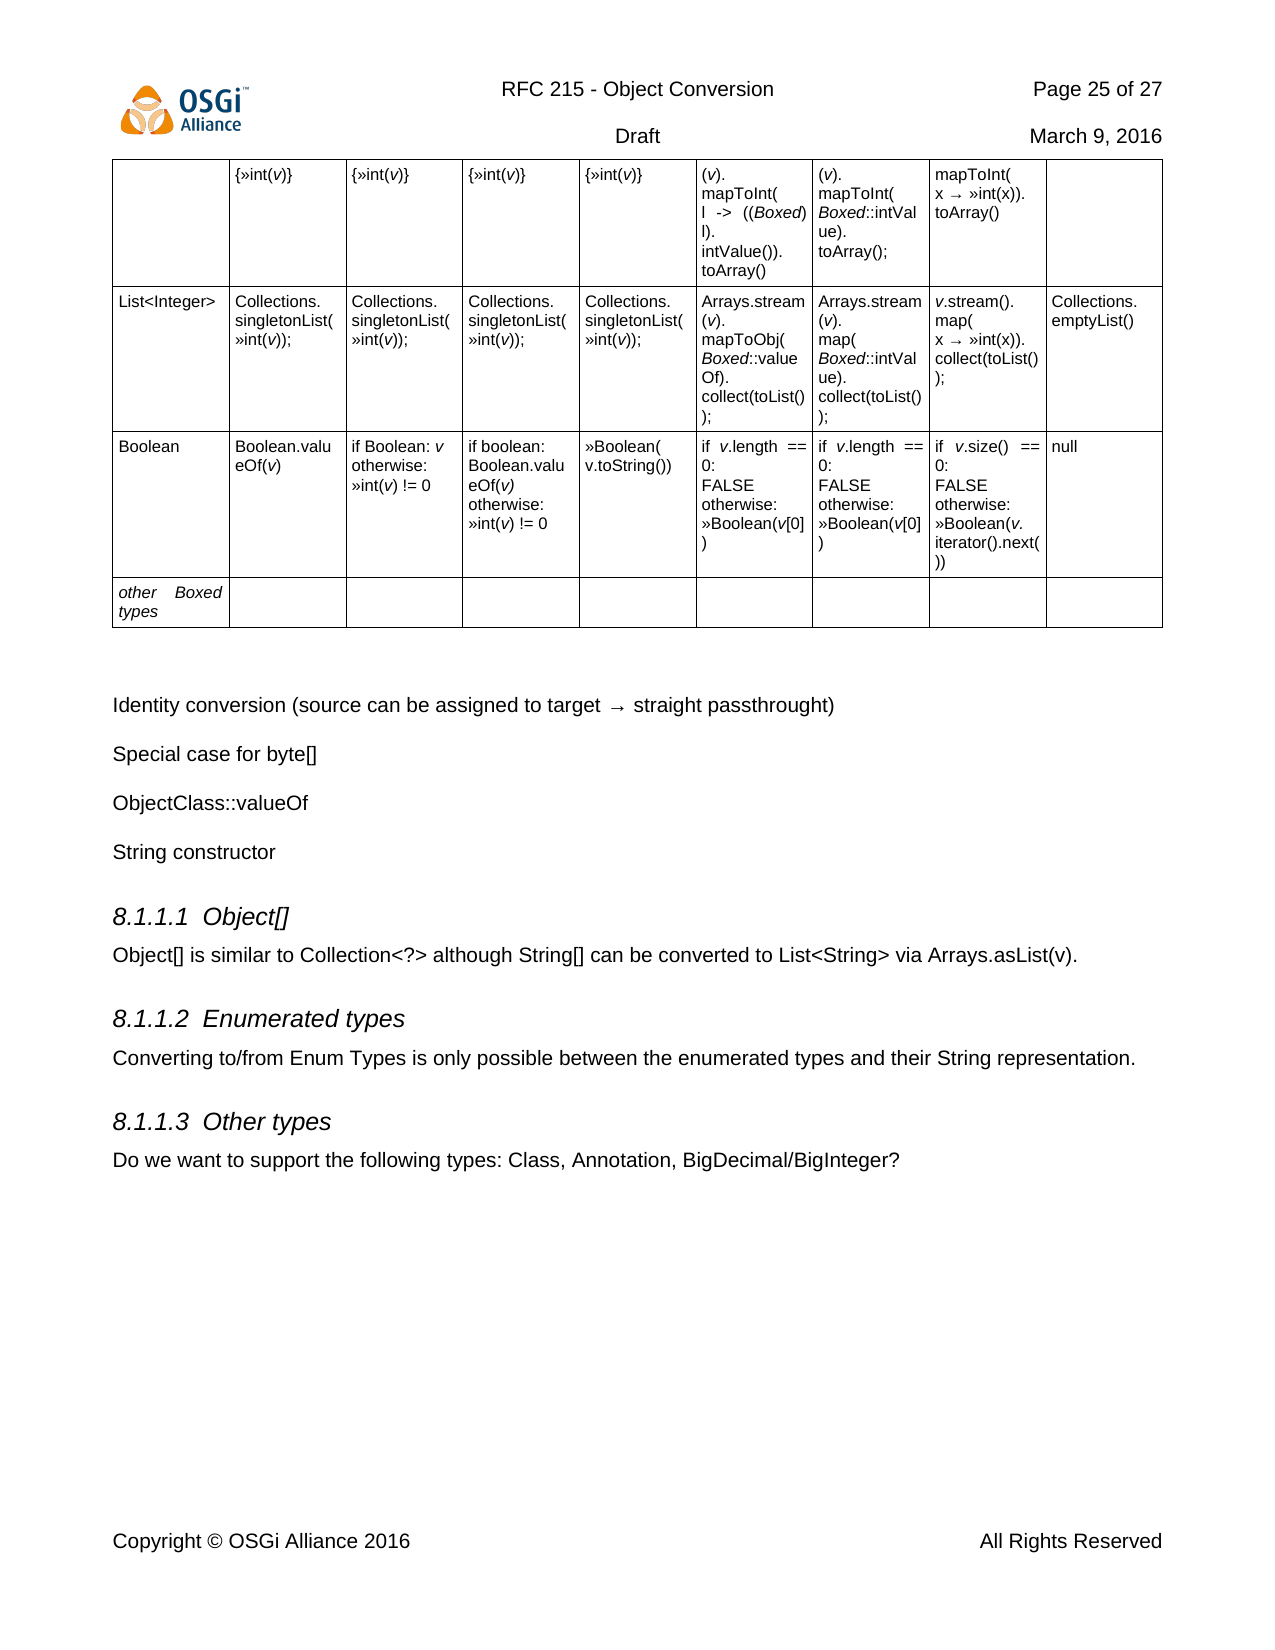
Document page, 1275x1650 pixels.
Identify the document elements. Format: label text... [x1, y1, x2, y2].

table_cell {»int(v)} [347, 160, 462, 286]
table_cell [463, 578, 579, 627]
table_cell null [1047, 432, 1162, 577]
table_cell Collections. singletonList( »int(v)); [230, 287, 346, 431]
text Object[] is similar to Collection<?> although String[] can be converted to List<String> via Arrays.asList(v). [112, 943, 1162, 967]
table_cell {»int(v)} [463, 160, 579, 286]
table_cell Boolean [113, 432, 229, 577]
table_cell Arrays.stream(v). mapToObj( Boxed::valueOf). collect(toList()); [697, 287, 812, 431]
table_cell Boolean.valueOf(v) [230, 432, 346, 577]
table_cell Collections. singletonList( »int(v)); [580, 287, 696, 431]
table_cell if Boolean: v otherwise: »int(v) != 0 [347, 432, 462, 577]
subtitle Object[] [112, 902, 1162, 930]
table_cell List<Integer> [113, 287, 229, 431]
table_cell Collections. singletonList( »int(v)); [463, 287, 579, 431]
table_cell if v.length == 0: FALSE otherwise: »Boolean(v[0]) [697, 432, 812, 577]
table_cell Collections. singletonList( »int(v)); [347, 287, 462, 431]
table_cell if v.length == 0: FALSE otherwise: »Boolean(v[0]) [813, 432, 929, 577]
text ObjectClass::valueOf [112, 791, 1162, 815]
table_cell mapToInt( x → »int(x)). toArray() [930, 160, 1046, 286]
table_cell [230, 578, 346, 627]
table_cell [1047, 578, 1162, 627]
table_cell (v). mapToInt( Boxed::intValue). toArray(); [813, 160, 929, 286]
table_cell v.stream(). map( x → »int(x)). collect(toList()); [930, 287, 1046, 431]
table_cell if v.size() == 0: FALSE otherwise: »Boolean(v. iterator().next()) [930, 432, 1046, 577]
table_cell Arrays.stream(v). map( Boxed::intValue). collect(toList()); [813, 287, 929, 431]
text Do we want to support the following types: Class, Annotation, BigDecimal/BigInteger? [112, 1148, 1162, 1172]
text Converting to/from Enum Types is only possible between the enumerated types and their String representation. [112, 1046, 1162, 1069]
table_cell {»int(v)} [230, 160, 346, 286]
table_cell »Boolean( v.toString()) [580, 432, 696, 577]
table_cell [580, 578, 696, 627]
table_cell [347, 578, 462, 627]
subtitle Other types [112, 1107, 1162, 1136]
table_cell [113, 160, 229, 286]
picture [113, 78, 257, 142]
text Special case for byte[] [112, 742, 1162, 766]
table_cell {»int(v)} [580, 160, 696, 286]
text Identity conversion (source can be assigned to target → straight passthrought) [112, 693, 1162, 717]
table_cell [1047, 160, 1162, 286]
table_cell Collections. emptyList() [1047, 287, 1162, 431]
table_cell if boolean: Boolean.valueOf(v) otherwise: »int(v) != 0 [463, 432, 579, 577]
table_cell [930, 578, 1046, 627]
text String constructor [112, 840, 1162, 864]
table_cell (v). mapToInt( l -> ((Boxed) l). intValue()). toArray() [697, 160, 812, 286]
subtitle Enumerated types [112, 1004, 1162, 1033]
table_cell other Boxed types [113, 578, 229, 627]
table_cell [697, 578, 812, 627]
table_cell [813, 578, 929, 627]
